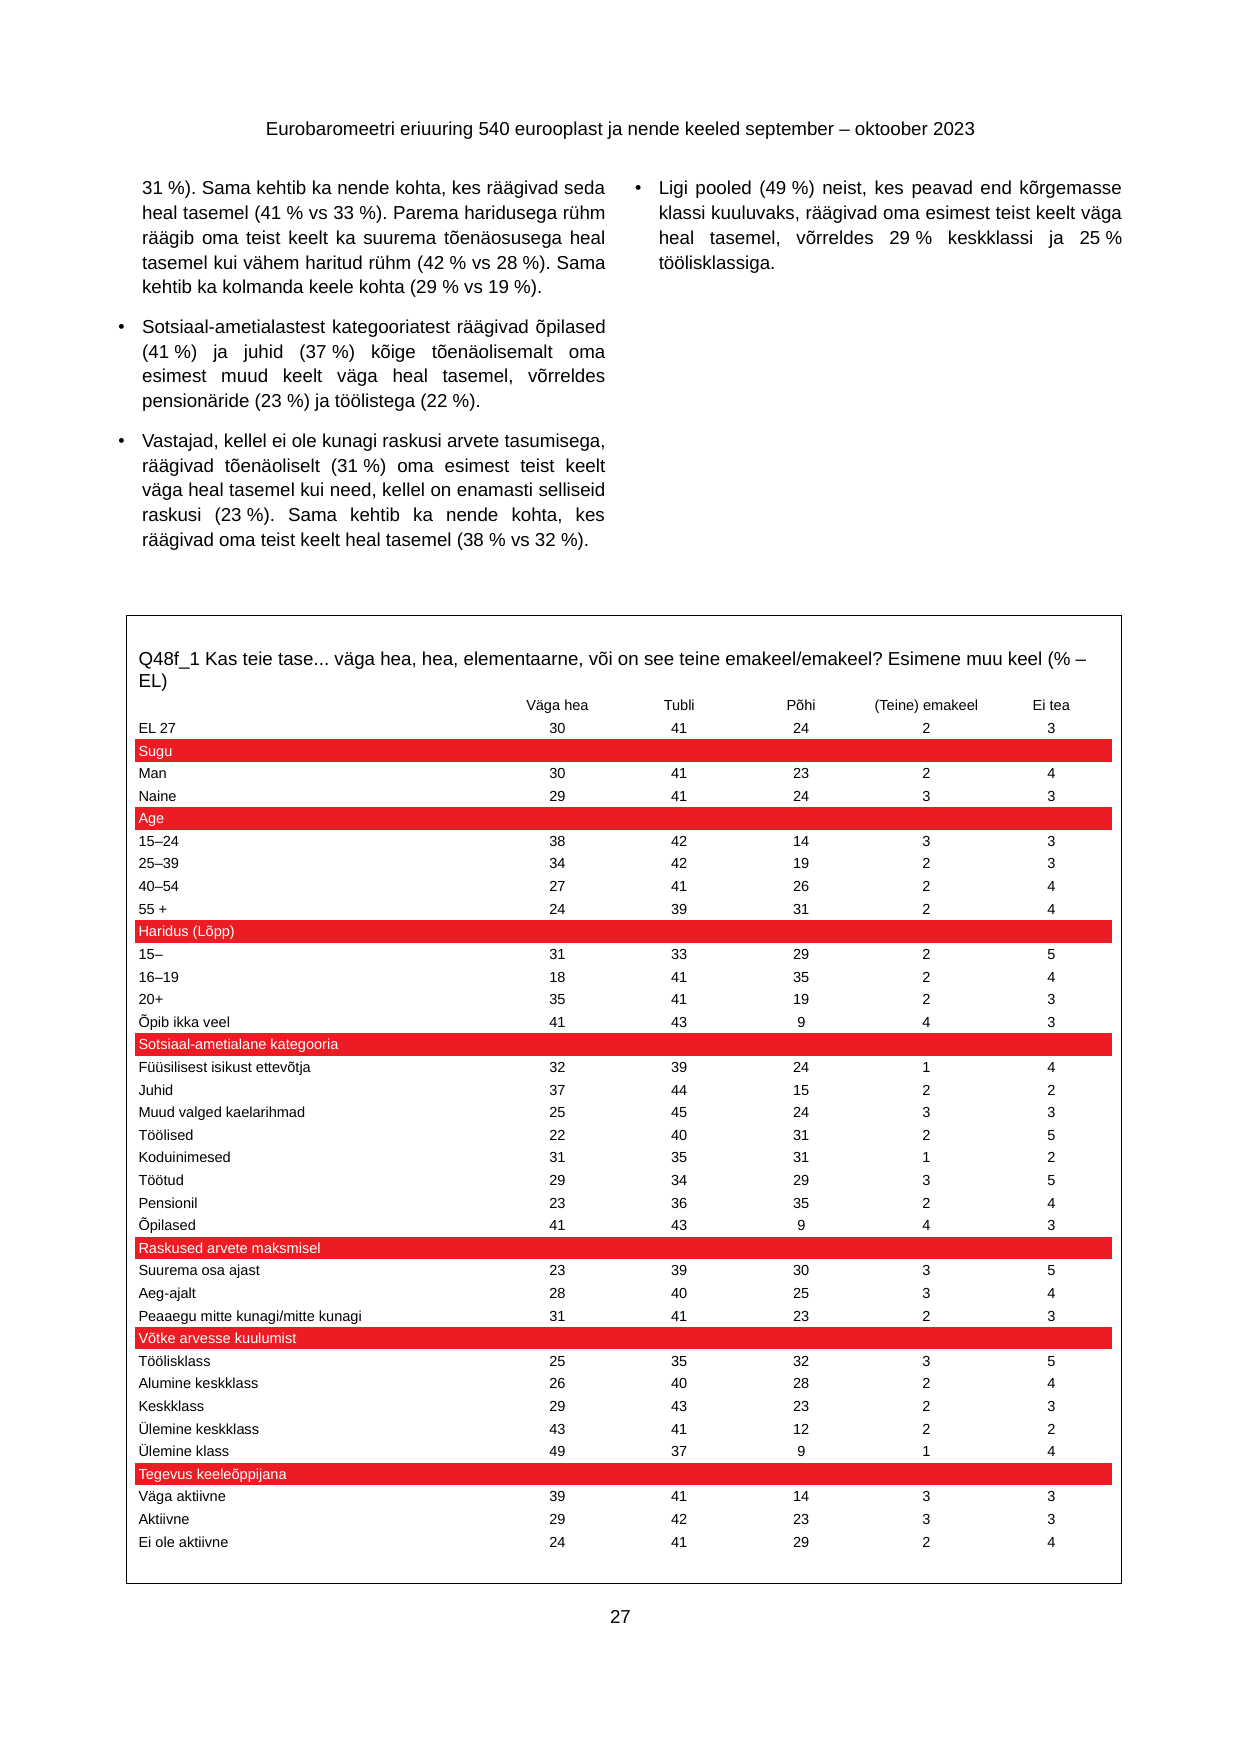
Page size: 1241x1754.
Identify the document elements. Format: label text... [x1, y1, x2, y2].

table_cell 3 [862, 1101, 990, 1123]
table_cell 22 [496, 1124, 618, 1146]
table_cell 19 [740, 852, 862, 875]
table_cell 30 [496, 717, 618, 739]
table_cell 41 [618, 875, 740, 897]
table_cell 43 [618, 1214, 740, 1237]
table_cell 19 [740, 988, 862, 1011]
table_cell Tegevus keeleõppijana [135, 1463, 496, 1485]
table_cell 23 [740, 762, 862, 784]
table_cell 39 [496, 1485, 618, 1508]
table_cell [990, 1237, 1112, 1259]
table_cell 3 [990, 1508, 1112, 1530]
table_cell 42 [618, 830, 740, 852]
table_cell 4 [990, 1440, 1112, 1463]
table_cell [990, 739, 1112, 762]
table_cell [862, 1033, 990, 1056]
table_cell 44 [618, 1078, 740, 1101]
table_cell 35 [618, 1146, 740, 1169]
table_cell 3 [862, 830, 990, 852]
table_cell 1 [862, 1056, 990, 1078]
table_cell [862, 739, 990, 762]
table_cell 32 [496, 1056, 618, 1078]
table_cell 2 [862, 1418, 990, 1440]
table_cell 2 [862, 1191, 990, 1214]
table_cell [740, 1463, 862, 1485]
table_cell 2 [862, 717, 990, 739]
table_cell 28 [740, 1372, 862, 1395]
table_cell 3 [990, 785, 1112, 807]
table_cell 24 [496, 898, 618, 920]
table_cell [496, 1327, 618, 1349]
table_cell Õpib ikka veel [135, 1011, 496, 1033]
table_cell [990, 920, 1112, 943]
table_cell [618, 920, 740, 943]
table_cell 9 [740, 1214, 862, 1237]
table_cell 5 [990, 1259, 1112, 1282]
table_cell 29 [496, 1508, 618, 1530]
table_cell 14 [740, 1485, 862, 1508]
table_cell 15–24 [135, 830, 496, 852]
table_cell 5 [990, 1169, 1112, 1191]
table_cell 23 [496, 1259, 618, 1282]
table_cell 23 [740, 1304, 862, 1327]
table_cell [618, 739, 740, 762]
table_cell 5 [990, 1350, 1112, 1372]
table_cell 3 [862, 1282, 990, 1304]
table_cell Füüsilisest isikust ettevõtja [135, 1056, 496, 1078]
table_cell 23 [740, 1508, 862, 1530]
table_cell 29 [496, 1395, 618, 1417]
table_cell 28 [496, 1282, 618, 1304]
table_cell Age [135, 807, 496, 830]
table_cell 33 [618, 943, 740, 965]
table_cell 35 [496, 988, 618, 1011]
table_cell 2 [862, 852, 990, 875]
table_cell 24 [740, 1056, 862, 1078]
table_cell 41 [618, 1304, 740, 1327]
table_cell 30 [740, 1259, 862, 1282]
table_cell 40 [618, 1282, 740, 1304]
table_cell 26 [740, 875, 862, 897]
table_cell 3 [990, 1485, 1112, 1508]
table_cell 2 [990, 1146, 1112, 1169]
table_cell 29 [740, 943, 862, 965]
table_cell 2 [862, 1372, 990, 1395]
table_cell 3 [990, 988, 1112, 1011]
table_cell 43 [496, 1418, 618, 1440]
table_cell [618, 1327, 740, 1349]
table_cell 41 [496, 1214, 618, 1237]
table_cell Väga hea [496, 694, 618, 717]
table_cell [496, 739, 618, 762]
table_cell [618, 807, 740, 830]
table_cell 25 [496, 1350, 618, 1372]
table_cell Ei tea [990, 694, 1112, 717]
table_cell 23 [496, 1191, 618, 1214]
table_cell Ülemine keskklass [135, 1418, 496, 1440]
list [127, 616, 1121, 1583]
table_cell Koduinimesed [135, 1146, 496, 1169]
table_cell 41 [496, 1011, 618, 1033]
table_cell 4 [862, 1011, 990, 1033]
table_cell 29 [740, 1530, 862, 1553]
table_cell 29 [496, 785, 618, 807]
table_cell 25 [496, 1101, 618, 1123]
table_cell 31 [496, 943, 618, 965]
table_cell [135, 694, 496, 717]
table_cell Tubli [618, 694, 740, 717]
table_cell Aeg-ajalt [135, 1282, 496, 1304]
table_cell 2 [862, 875, 990, 897]
list Vastajad, kellel ei ole kunagi raskusi arvete tasumisega, räägivad tõenäoliselt (31 %) oma esimest teist keelt väga heal tasemel kui need, kellel on enamasti selliseid raskusi (23 %). Sama kehtib ka nende kohta, kes räägivad oma teist keelt heal tasemel (38 % vs 32 %). [118, 429, 605, 550]
table_cell [862, 807, 990, 830]
table_cell 18 [496, 965, 618, 988]
table_cell Juhid [135, 1078, 496, 1101]
table_cell 35 [618, 1350, 740, 1372]
table_cell Muud valged kaelarihmad [135, 1101, 496, 1123]
table_cell [862, 1237, 990, 1259]
table_cell Man [135, 762, 496, 784]
table_cell 45 [618, 1101, 740, 1123]
table_cell 31 [740, 1146, 862, 1169]
table_cell 2 [862, 1124, 990, 1146]
table_cell 30 [496, 762, 618, 784]
table_cell 35 [740, 965, 862, 988]
table_cell Ei ole aktiivne [135, 1530, 496, 1553]
table_cell 27 [496, 875, 618, 897]
table_cell 15 [740, 1078, 862, 1101]
table_cell Alumine keskklass [135, 1372, 496, 1395]
table_cell 3 [862, 1485, 990, 1508]
table_cell 5 [990, 943, 1112, 965]
table_cell 2 [862, 1395, 990, 1417]
table_cell 9 [740, 1011, 862, 1033]
table_cell 41 [618, 717, 740, 739]
table_cell 1 [862, 1146, 990, 1169]
table_cell 41 [618, 988, 740, 1011]
table_cell 39 [618, 1056, 740, 1078]
table_cell 40–54 [135, 875, 496, 897]
table_cell 37 [496, 1078, 618, 1101]
table_cell 2 [862, 943, 990, 965]
table_cell Väga aktiivne [135, 1485, 496, 1508]
table_cell [990, 1033, 1112, 1056]
table_cell 20+ [135, 988, 496, 1011]
table_cell 41 [618, 785, 740, 807]
table_cell [990, 1463, 1112, 1485]
table_cell 3 [862, 1350, 990, 1372]
table_cell 49 [496, 1440, 618, 1463]
table_cell 35 [740, 1191, 862, 1214]
table_cell (Teine) emakeel [862, 694, 990, 717]
table_cell EL 27 [135, 717, 496, 739]
table_cell 16–19 [135, 965, 496, 988]
table_cell 4 [990, 898, 1112, 920]
table_cell [862, 920, 990, 943]
table_cell 34 [496, 852, 618, 875]
table_cell [618, 1237, 740, 1259]
table_cell [862, 1463, 990, 1485]
table_cell 2 [862, 1530, 990, 1553]
table_cell 41 [618, 762, 740, 784]
table_cell 40 [618, 1372, 740, 1395]
table_cell 43 [618, 1011, 740, 1033]
table_cell [618, 1033, 740, 1056]
table_cell 41 [618, 965, 740, 988]
table_cell 31 [740, 1124, 862, 1146]
table_cell Suurema osa ajast [135, 1259, 496, 1282]
table_cell 23 [740, 1395, 862, 1417]
table_cell 3 [862, 785, 990, 807]
table_cell [740, 1237, 862, 1259]
table_cell 31 [740, 898, 862, 920]
table_cell [990, 807, 1112, 830]
table_cell 41 [618, 1485, 740, 1508]
table_cell 2 [862, 988, 990, 1011]
table_cell [496, 807, 618, 830]
table_cell [496, 1237, 618, 1259]
table_cell Aktiivne [135, 1508, 496, 1530]
table_cell 29 [496, 1169, 618, 1191]
table_cell [496, 920, 618, 943]
table_cell 4 [990, 965, 1112, 988]
table_cell 4 [990, 875, 1112, 897]
table_cell Võtke arvesse kuulumist [135, 1327, 496, 1349]
table_cell [740, 807, 862, 830]
table_cell 40 [618, 1124, 740, 1146]
table_cell Õpilased [135, 1214, 496, 1237]
table_cell 41 [618, 1418, 740, 1440]
table_cell 24 [740, 1101, 862, 1123]
table_cell 29 [740, 1169, 862, 1191]
table_cell [740, 739, 862, 762]
table_cell 1 [862, 1440, 990, 1463]
table_cell 3 [990, 1304, 1112, 1327]
table_cell 3 [990, 852, 1112, 875]
table_cell 39 [618, 898, 740, 920]
table_cell Naine [135, 785, 496, 807]
table_cell 38 [496, 830, 618, 852]
table_cell Töölised [135, 1124, 496, 1146]
table_cell [618, 1463, 740, 1485]
table_cell 31 [496, 1146, 618, 1169]
table_cell 24 [740, 785, 862, 807]
table_cell 39 [618, 1259, 740, 1282]
table_cell 4 [990, 762, 1112, 784]
table_cell 25 [740, 1282, 862, 1304]
table_cell Ülemine klass [135, 1440, 496, 1463]
list Sotsiaal-ametialastest kategooriatest räägivad õpilased (41 %) ja juhid (37 %) kõige tõenäolisemalt oma esimest muud keelt väga heal tasemel, võrreldes pensionäride (23 %) ja töölistega (22 %). [118, 316, 605, 412]
table_cell 42 [618, 1508, 740, 1530]
table_cell 14 [740, 830, 862, 852]
table_cell 3 [990, 1101, 1112, 1123]
table_cell 32 [740, 1350, 862, 1372]
table_cell 55 + [135, 898, 496, 920]
table_cell 4 [990, 1056, 1112, 1078]
table_cell 4 [990, 1372, 1112, 1395]
table_cell Peaaegu mitte kunagi/mitte kunagi [135, 1304, 496, 1327]
table_cell 4 [862, 1214, 990, 1237]
table_cell 9 [740, 1440, 862, 1463]
table_cell [740, 1327, 862, 1349]
table_cell 2 [862, 762, 990, 784]
table_cell Raskused arvete maksmisel [135, 1237, 496, 1259]
table_cell [862, 1327, 990, 1349]
table_cell 3 [990, 1214, 1112, 1237]
table_cell Sotsiaal-ametialane kategooria [135, 1033, 496, 1056]
table_cell [740, 1033, 862, 1056]
table_cell 25–39 [135, 852, 496, 875]
table_cell 4 [990, 1282, 1112, 1304]
table_cell Põhi [740, 694, 862, 717]
table_cell 3 [990, 1011, 1112, 1033]
table_cell Sugu [135, 739, 496, 762]
table_cell 37 [618, 1440, 740, 1463]
table_cell 3 [990, 717, 1112, 739]
table_cell 2 [862, 898, 990, 920]
table_cell 5 [990, 1124, 1112, 1146]
table_cell 24 [740, 717, 862, 739]
list Ligi pooled (49 %) neist, kes peavad end kõrgemasse klassi kuuluvaks, räägivad oma esimest teist keelt väga heal tasemel, võrreldes 29 % keskklassi ja 25 % töölisklassiga. [635, 177, 1122, 273]
table_cell 3 [990, 830, 1112, 852]
table_cell Töötud [135, 1169, 496, 1191]
table_cell 26 [496, 1372, 618, 1395]
table_cell 4 [990, 1530, 1112, 1553]
table_cell 2 [990, 1078, 1112, 1101]
table_cell 24 [496, 1530, 618, 1553]
table_cell Keskklass [135, 1395, 496, 1417]
table_cell 31 [496, 1304, 618, 1327]
table_cell 3 [862, 1508, 990, 1530]
table_cell 41 [618, 1530, 740, 1553]
table_header Q48f_1 Kas teie tase... väga hea, hea, elementaarne, või on see teine emakeel/emakeel? Esimene muu keel (% – EL) [135, 645, 1112, 694]
table_cell 4 [990, 1191, 1112, 1214]
list 31 %). Sama kehtib ka nende kohta, kes räägivad seda heal tasemel (41 % vs 33 %). Parema haridusega rühm räägib oma teist keelt ka suurema tõenäosusega heal tasemel kui vähem haritud rühm (42 % vs 28 %). Sama kehtib ka kolmanda keele kohta (29 % vs 19 %). [118, 177, 605, 298]
table_cell 3 [862, 1169, 990, 1191]
table_cell [990, 1327, 1112, 1349]
table_cell 2 [862, 965, 990, 988]
table_cell [496, 1033, 618, 1056]
table_cell 2 [862, 1304, 990, 1327]
table_cell 3 [990, 1395, 1112, 1417]
table_cell Töölisklass [135, 1350, 496, 1372]
table_cell 42 [618, 852, 740, 875]
table_cell [740, 920, 862, 943]
table_cell 43 [618, 1395, 740, 1417]
table_cell 15– [135, 943, 496, 965]
table_cell 36 [618, 1191, 740, 1214]
table_cell [496, 1463, 618, 1485]
table_cell 34 [618, 1169, 740, 1191]
table_cell 2 [862, 1078, 990, 1101]
table_cell 2 [990, 1418, 1112, 1440]
table_cell 3 [862, 1259, 990, 1282]
table_cell 12 [740, 1418, 862, 1440]
table_cell Pensionil [135, 1191, 496, 1214]
table_cell Haridus (Lõpp) [135, 920, 496, 943]
